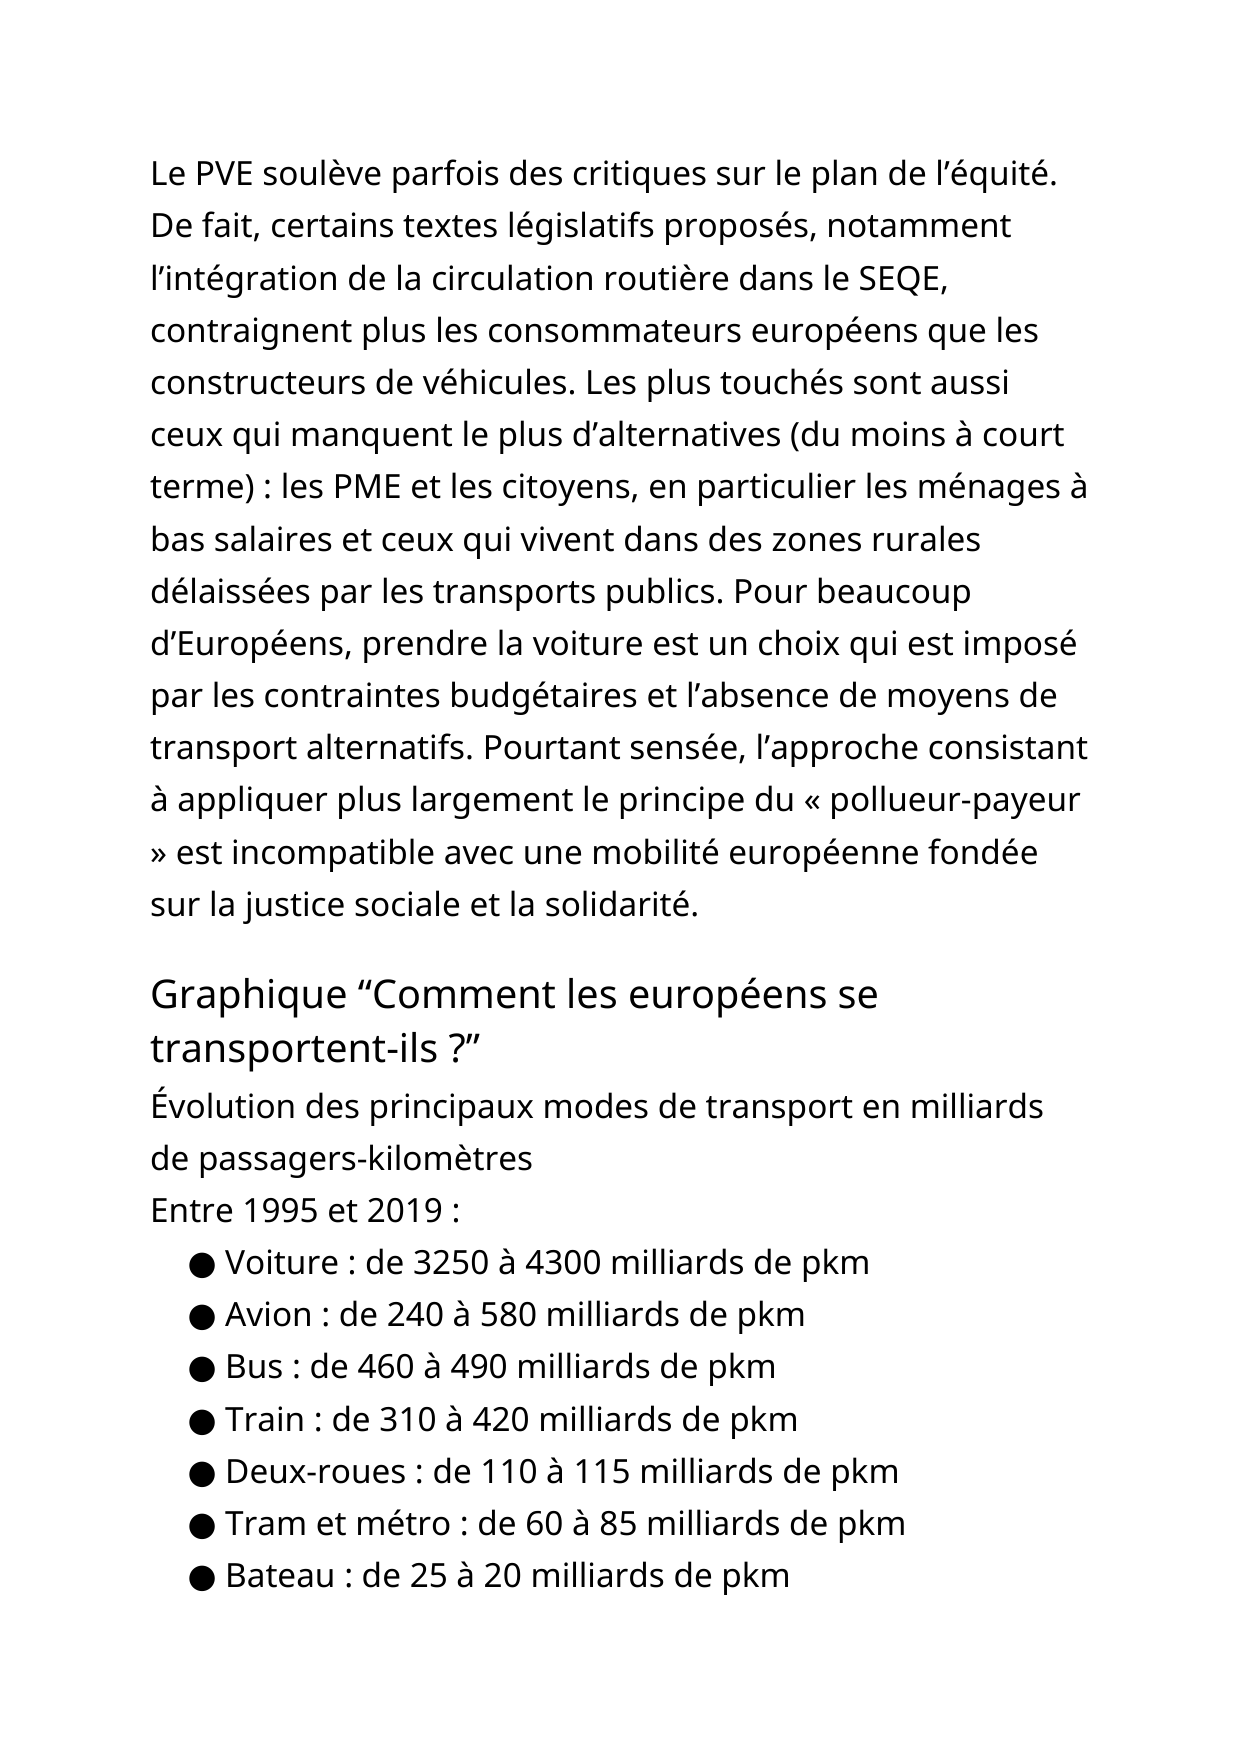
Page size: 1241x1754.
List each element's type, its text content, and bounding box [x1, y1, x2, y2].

text Le PVE soulève parfois des critiques sur le plan de l’équité. De fait, certains textes législatifs proposés, notamment l’intégration de la circulation routière dans le SEQE, contraignent plus les consommateurs européens que les constructeurs de véhicules. Les plus touchés sont aussi ceux qui manquent le plus d’alternatives (du moins à court terme) : les PME et les citoyens, en particulier les ménages à bas salaires et ceux qui vivent dans des zones rurales [150, 150, 1090, 561]
subtitle Graphique “Comment les européens se transportent-ils ?” [150, 966, 1090, 1074]
list Train : de 310 à 420 milliards de pkm [187, 1396, 1090, 1441]
list Avion : de 240 à 580 milliards de pkm [187, 1291, 1090, 1337]
list Bateau : de 25 à 20 milliards de pkm [187, 1552, 1090, 1597]
list Deux-roues : de 110 à 115 milliards de pkm [187, 1448, 1090, 1493]
list Bus : de 460 à 490 milliards de pkm [187, 1343, 1090, 1389]
text Évolution des principaux modes de transport en milliards de passagers-kilomètres [150, 1082, 1090, 1180]
list Tram et métro : de 60 à 85 milliards de pkm [187, 1500, 1090, 1545]
list Voiture : de 3250 à 4300 milliards de pkm [187, 1239, 1090, 1284]
text délaissées par les transports publics. Pour beaucoup d’Européens, prendre la voiture est un choix qui est imposé par les contraintes budgétaires et l’absence de moyens de transport alternatifs. Pourtant sensée, l’approche consistant à appliquer plus largement le principe du « pollueur-payeur » est incompatible avec une mobilité européenne fondée sur la justice sociale et la solidarité. [150, 567, 1090, 926]
text Entre 1995 et 2019 : [150, 1187, 1090, 1232]
